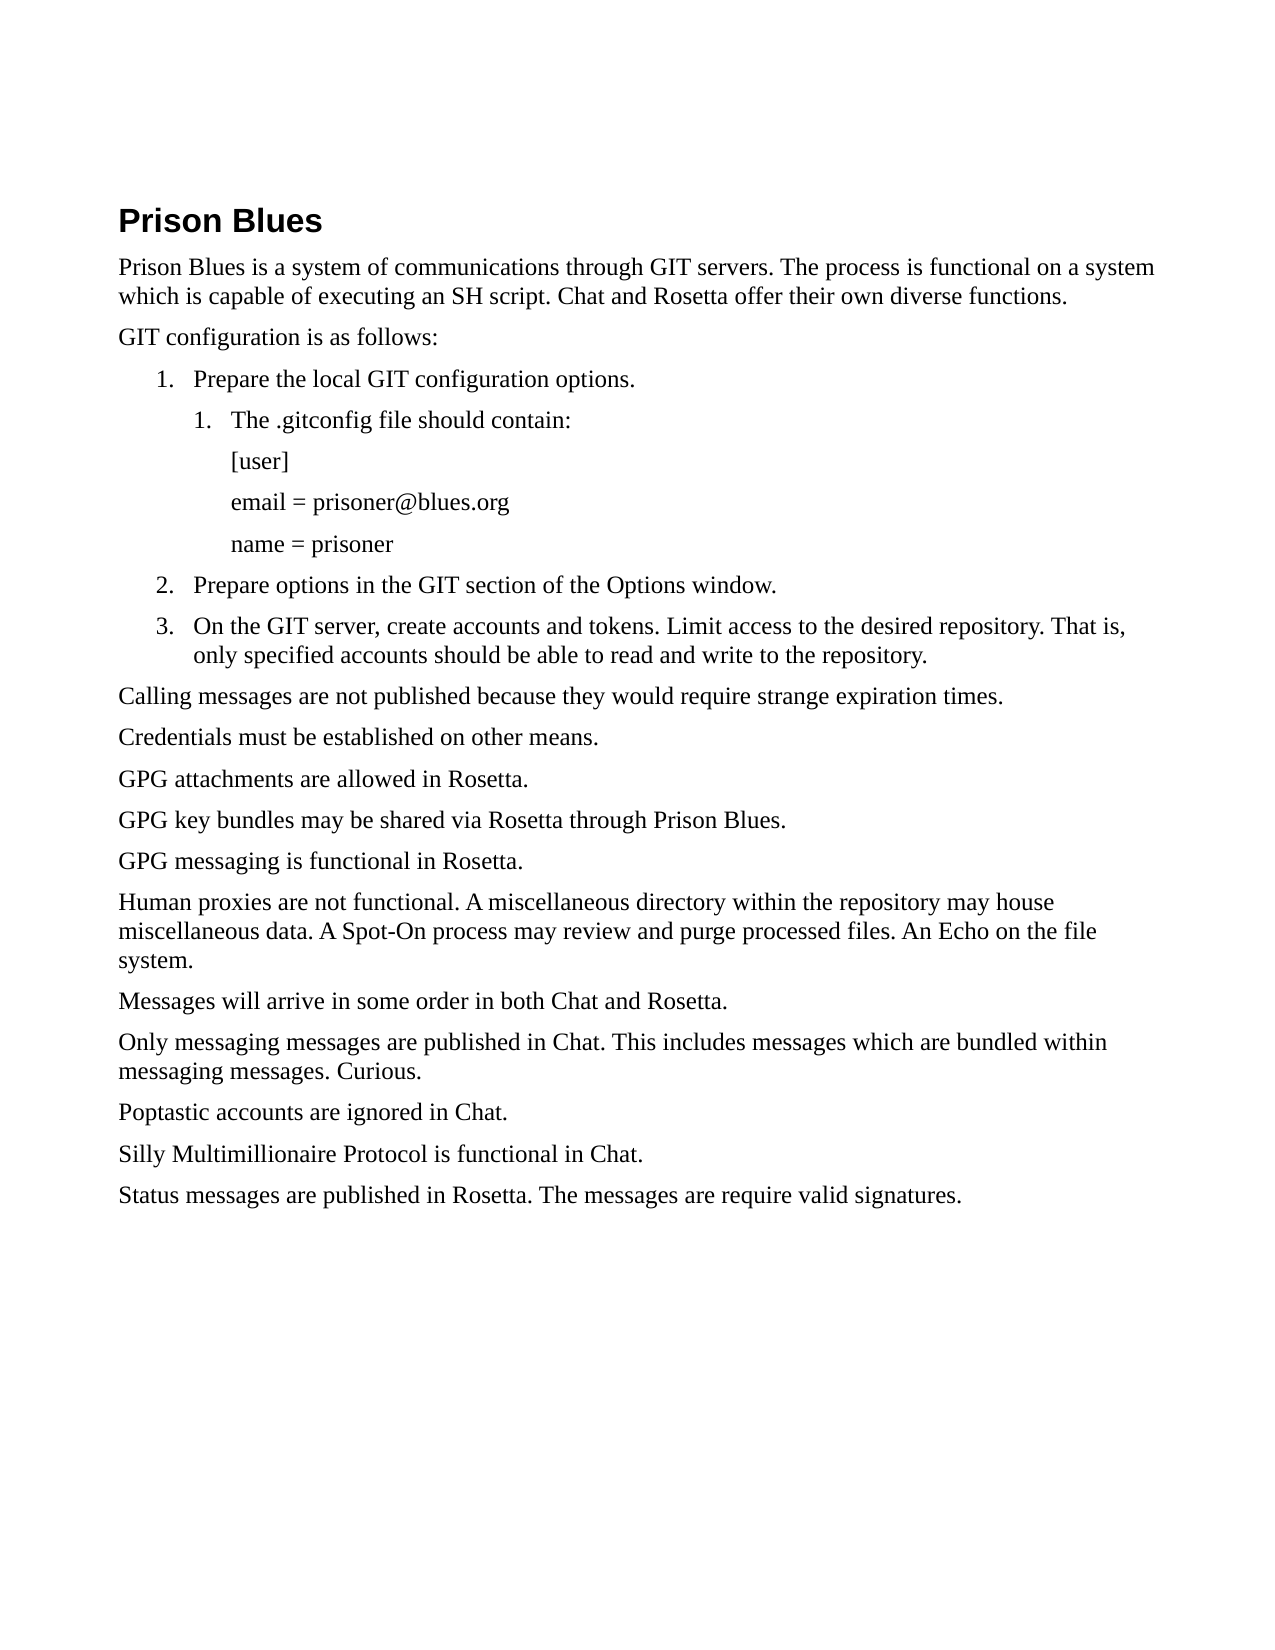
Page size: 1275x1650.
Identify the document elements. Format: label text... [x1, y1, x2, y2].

list The .gitconfig file should contain: [193, 405, 1157, 434]
text GPG key bundles may be shared via Rosetta through Prison Blues. [118, 805, 1157, 834]
text Silly Multimillionaire Protocol is functional in Chat. [118, 1139, 1157, 1167]
text Poptastic accounts are ignored in Chat. [118, 1097, 1157, 1126]
text Status messages are published in Rosetta. The messages are require valid signatures. [118, 1180, 1157, 1209]
text Credentials must be established on other means. [118, 722, 1157, 751]
list On the GIT server, create accounts and tokens. Limit access to the desired repository. That is, only specified accounts should be able to read and write to the repository. [156, 611, 1157, 669]
text Calling messages are not published because they would require strange expiration times. [118, 681, 1157, 710]
list name = prisoner [193, 529, 1157, 557]
list Prepare the local GIT configuration options. [156, 364, 1157, 392]
text Only messaging messages are published in Chat. This includes messages which are bundled within messaging messages. Curious. [118, 1027, 1157, 1085]
list Prepare options in the GIT section of the Options window. [156, 570, 1157, 599]
list [user] [193, 446, 1157, 475]
text Messages will arrive in some order in both Chat and Rosetta. [118, 986, 1157, 1015]
text GPG attachments are allowed in Rosetta. [118, 764, 1157, 792]
text GPG messaging is functional in Rosetta. [118, 846, 1157, 875]
text Prison Blues is a system of communications through GIT servers. The process is functional on a system which is capable of executing an SH script. Chat and Rosetta offer their own diverse functions. [118, 252, 1157, 310]
subtitle Prison Blues [118, 201, 1157, 240]
text GIT configuration is as follows: [118, 322, 1157, 351]
text Human proxies are not functional. A miscellaneous directory within the repository may house miscellaneous data. A Spot-On process may review and purge processed files. An Echo on the file system. [118, 887, 1157, 974]
list email = prisoner@blues.org [193, 487, 1157, 516]
